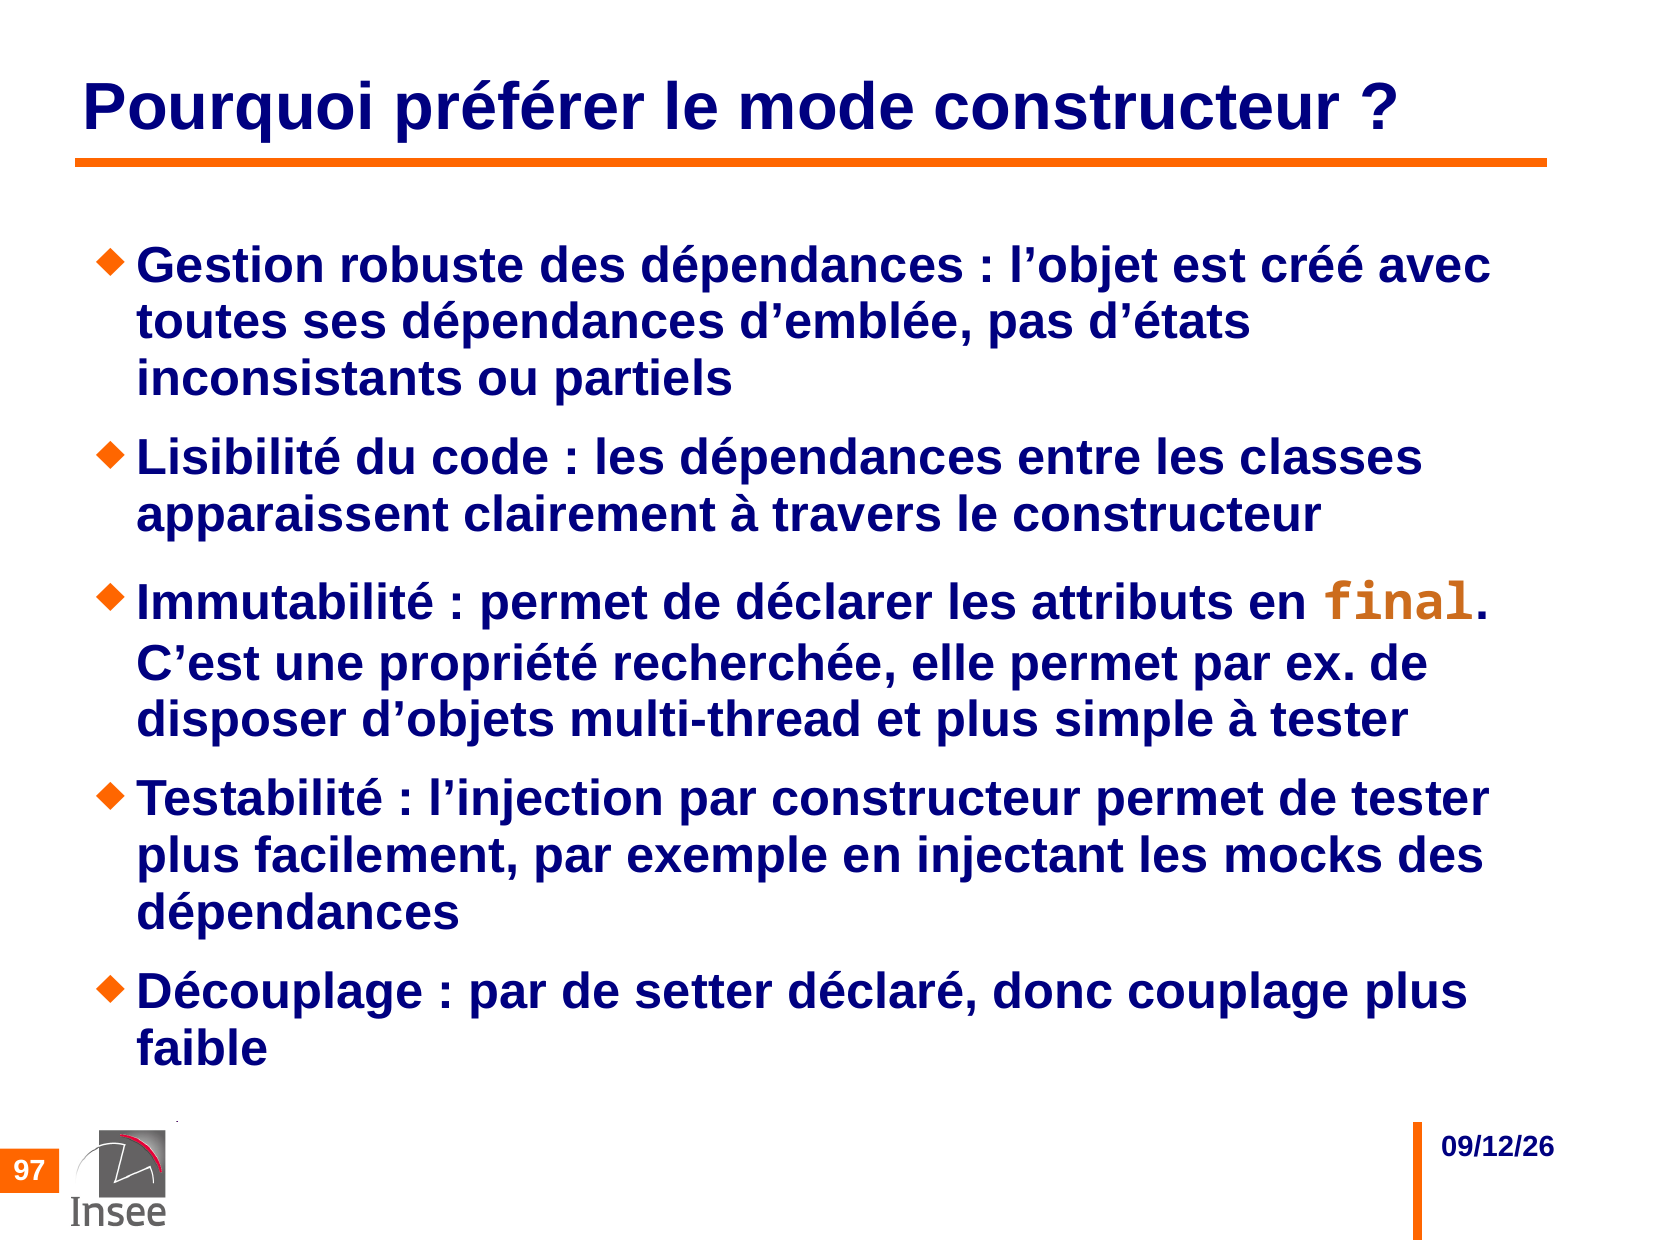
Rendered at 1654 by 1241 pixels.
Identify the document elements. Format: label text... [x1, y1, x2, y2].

picture [62, 1121, 178, 1241]
title Pourquoi préférer le mode constructeur ? [82, 49, 1619, 163]
list Gestion robuste des dépendances : l’objet est créé avec toutes ses dépendances d’emblée, pas d’états inconsistants ou partiels Lisibilité du code : les dépendances entre les classes apparaissent clairement à travers le constructeur Immutabilité : permet de déclarer les attributs en final. C’est une propriété recherchée, elle permet par ex. de disposer d’objets multi-thread et plus simple à tester Testabilité : l’injection par constructeur permet de tester plus facilement, par exemple en injectant les mocks des dépendances Découplage : par de setter déclaré, donc couplage plus faible [82, 236, 1548, 1087]
